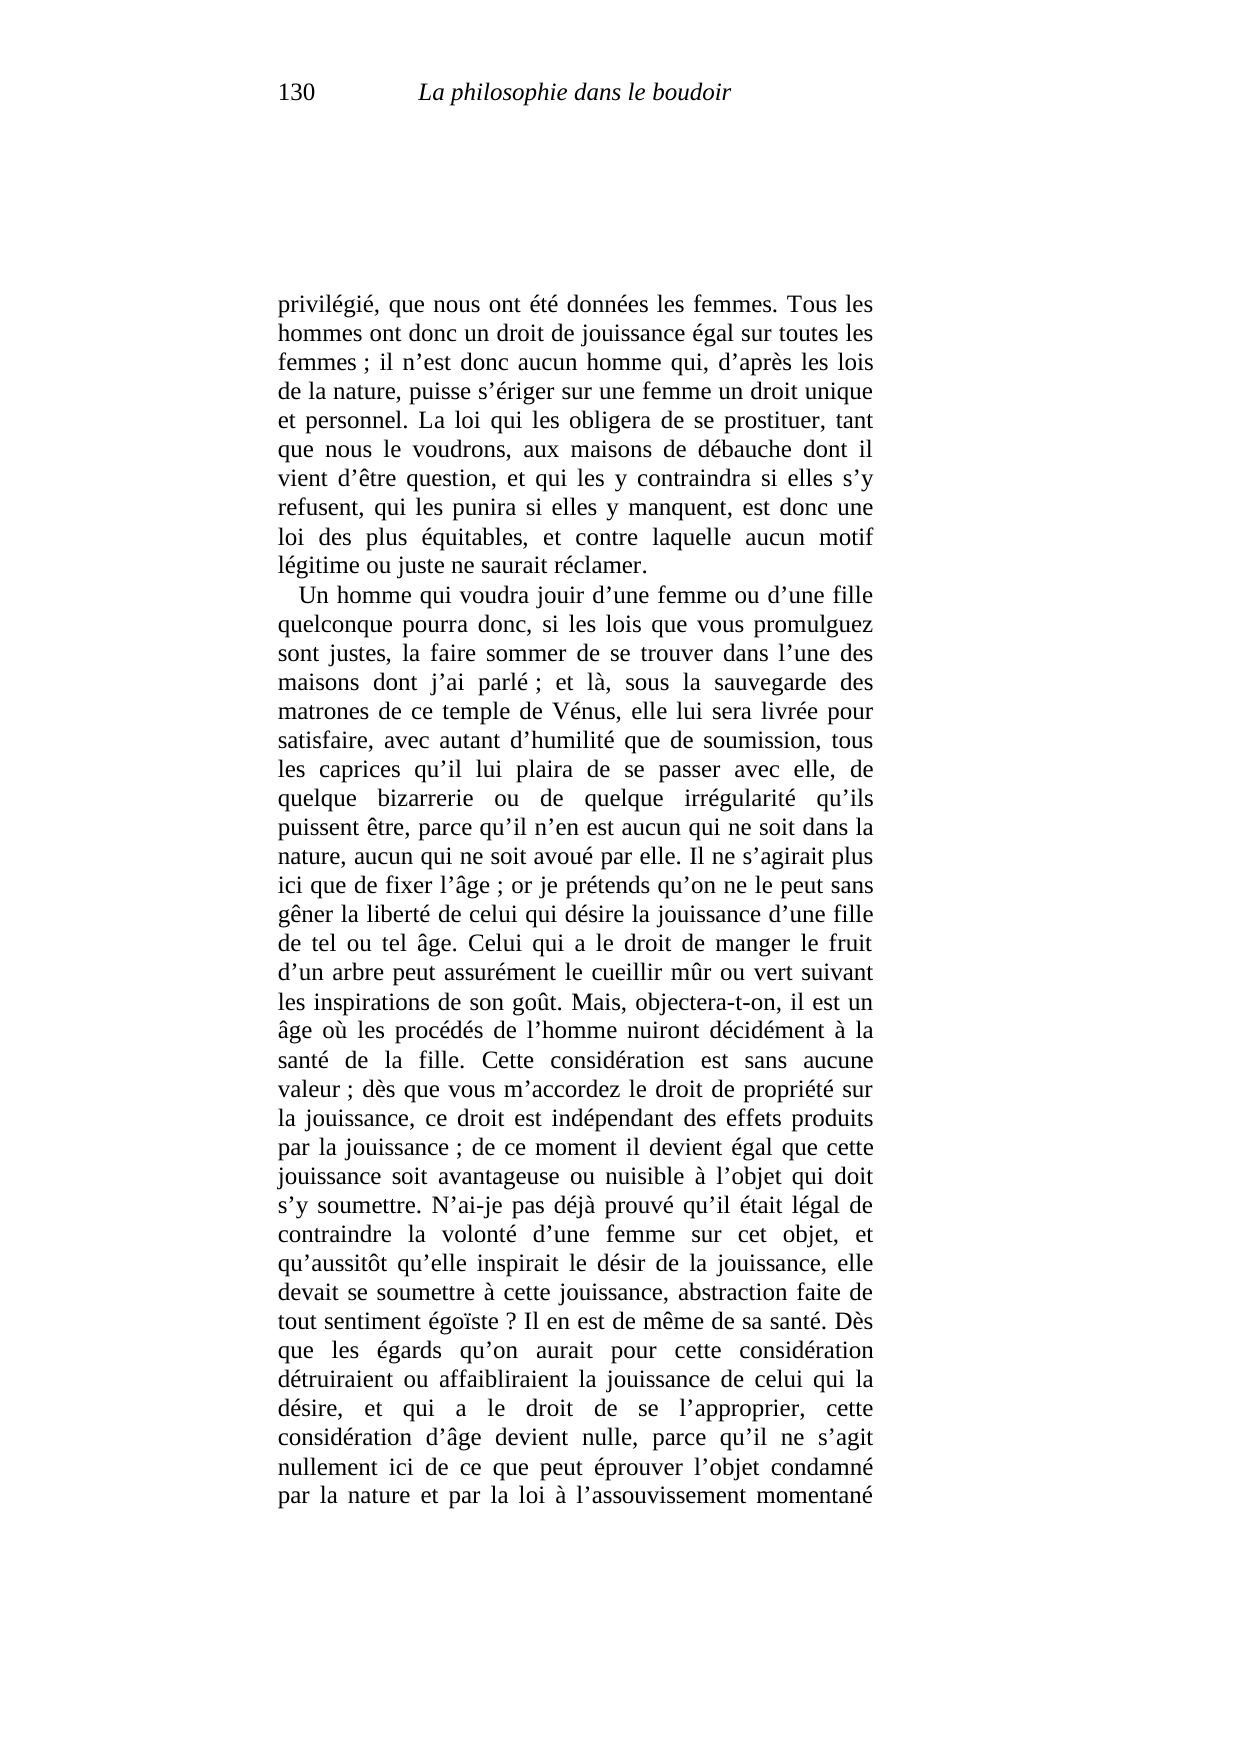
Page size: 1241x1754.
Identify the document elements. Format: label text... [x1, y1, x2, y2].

text privilégié, que nous ont été données les femmes. Tous les hommes ont donc un droit de jouissance égal sur toutes les femmes ; il n’est donc aucun homme qui, d’après les lois de la nature, puisse s’ériger sur une femme un droit unique et personnel. La loi qui les obligera de se prostituer, tant que nous le voudrons, aux maisons de débauche dont il vient d’être question, et qui les y contraindra si elles s’y refusent, qui les punira si elles y manquent, est donc une loi des plus équitables, et contre laquelle aucun motif légitime ou juste ne saurait réclamer. [278, 289, 874, 579]
text Un homme qui voudra jouir d’une femme ou d’une fille quelconque pourra donc, si les lois que vous promulguez sont justes, la faire sommer de se trouver dans l’une des maisons dont j’ai parlé ; et là, sous la sauvegarde des matrones de ce temple de Vénus, elle lui sera livrée pour satisfaire, avec autant d’humilité que de soumission, tous les caprices qu’il lui plaira de se passer avec elle, de quelque bizarrerie ou de quelque irrégularité qu’ils puissent être, parce qu’il n’en est aucun qui ne soit dans la nature, aucun qui ne soit avoué par elle. Il ne s’agirait plus ici que de fixer l’âge ; or je prétends qu’on ne le peut sans gêner la liberté de celui qui désire la jouissance d’une fille de tel ou tel âge. Celui qui a le droit de manger le fruit d’un arbre peut assurément le cueillir mûr ou vert suivant les inspirations de son goût. Mais, objectera-t-on, il est un âge où les procédés de l’homme nuiront décidément à la santé de la fille. Cette considération est sans aucune valeur ; dès que vous m’accordez le droit de propriété sur la jouissance, ce droit est indépendant des effets produits par la jouissance ; de ce moment il devient égal que cette jouissance soit avantageuse ou nuisible à l’objet qui doit s’y soumettre. N’ai-je pas déjà prouvé qu’il était légal de contraindre la volonté d’une femme sur cet objet, et qu’aussitôt qu’elle inspirait le désir de la jouissance, elle devait se soumettre à cette jouissance, abstraction faite de tout sentiment égoïste ? Il en est de même de sa santé. Dès que les égards qu’on aurait pour cette considération détruiraient ou affaibliraient la jouissance de celui qui la désire, et qui a le droit de se l’approprier, cette considération d’âge devient nulle, parce qu’il ne s’agit nullement ici de ce que peut éprouver l’objet condamné par la nature et par la loi à l’assouvissement momentané [278, 579, 874, 1509]
